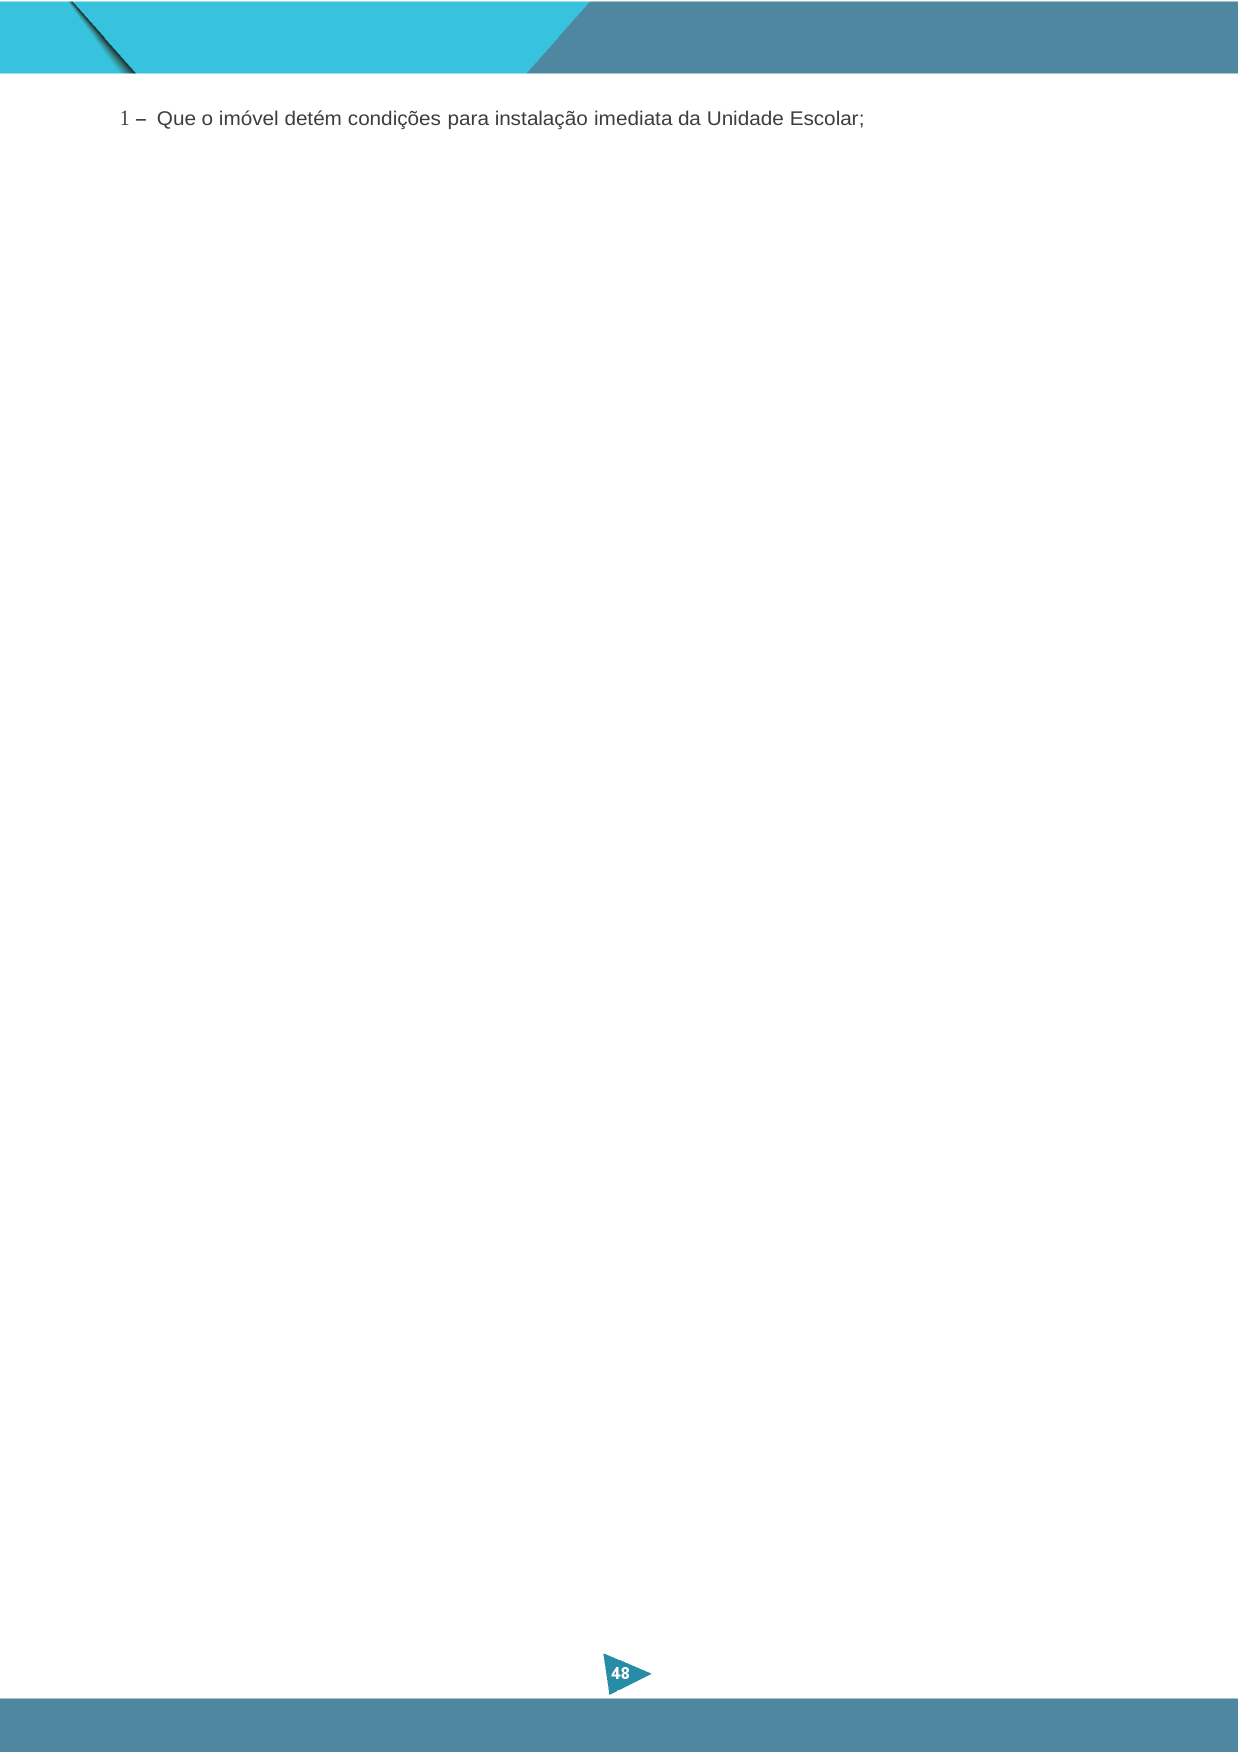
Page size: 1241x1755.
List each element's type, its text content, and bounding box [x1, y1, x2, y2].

text 1 - Que o imóvel detém condições para instalação imediata da Unidade Escolar; [119, 104, 1241, 130]
